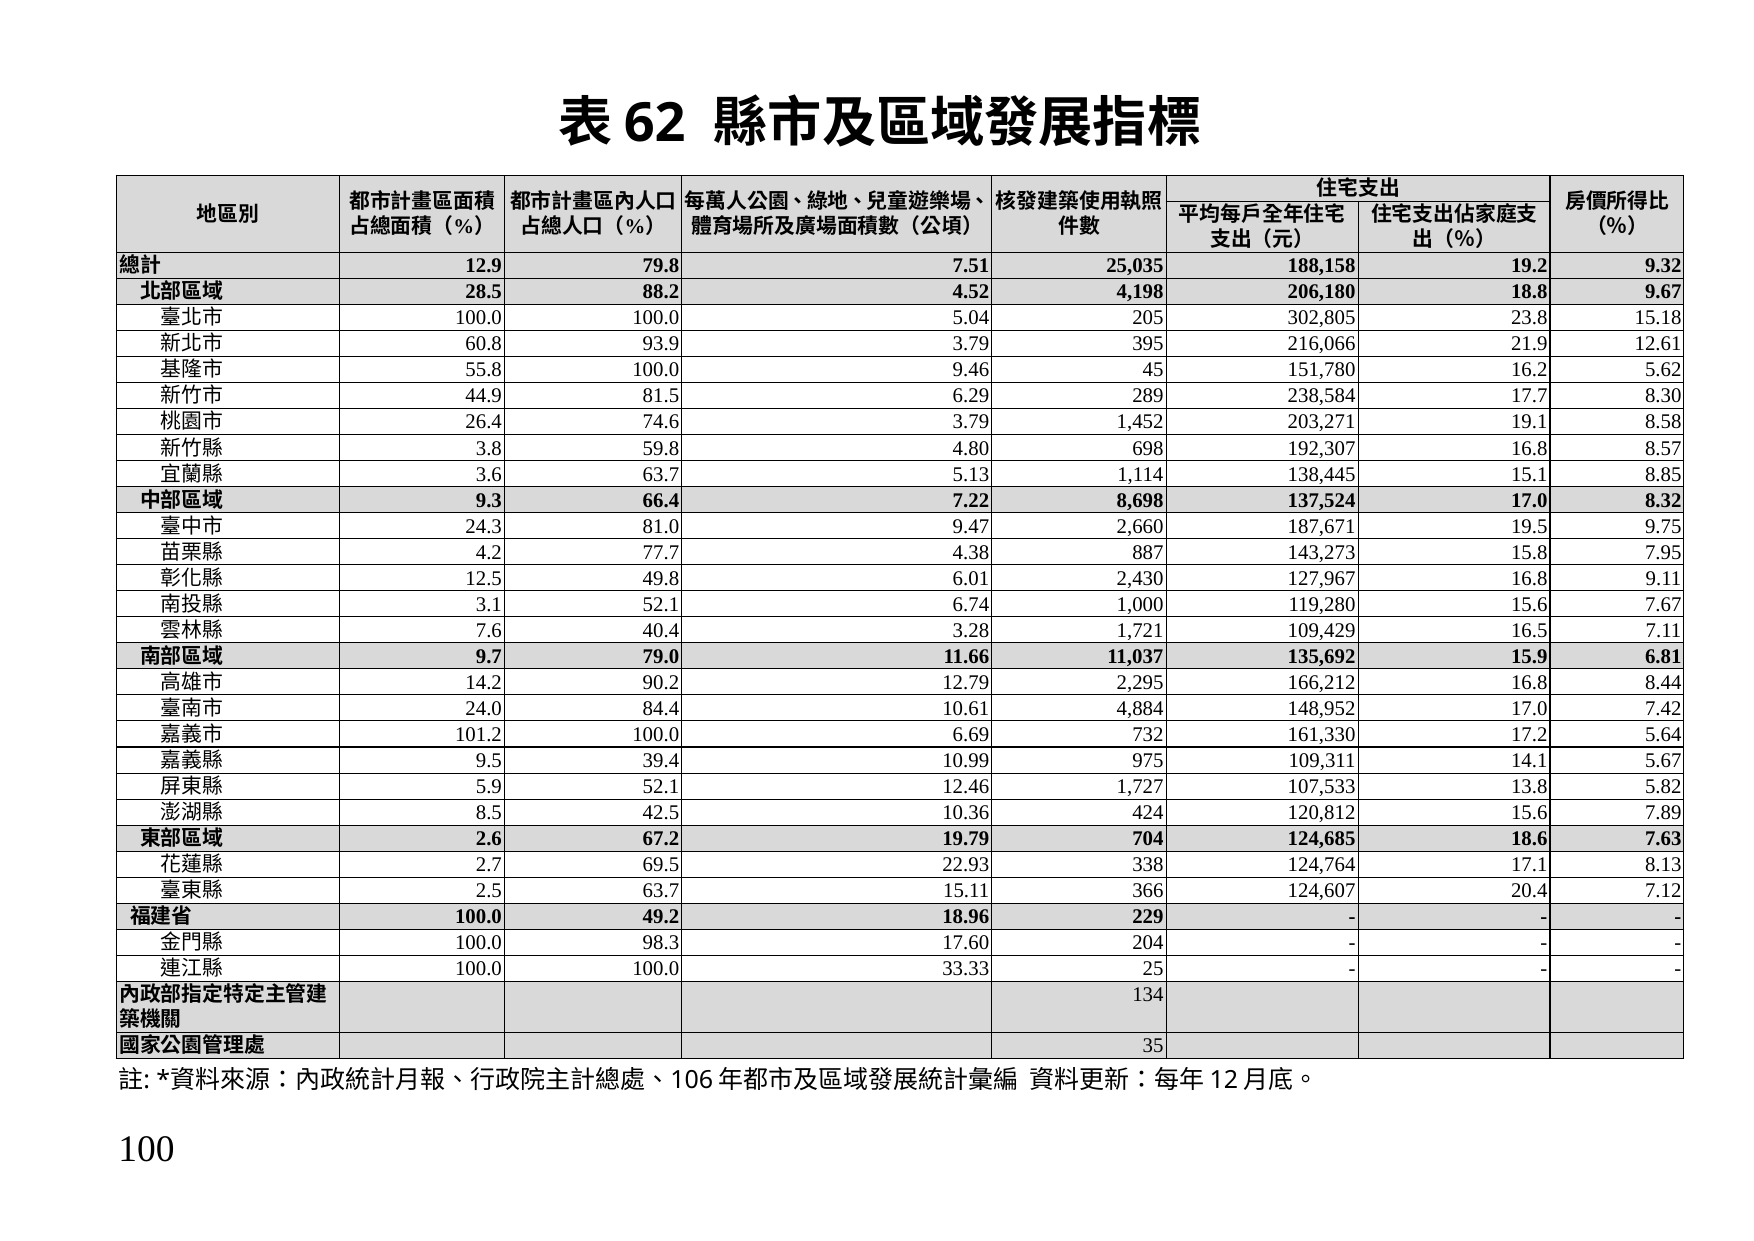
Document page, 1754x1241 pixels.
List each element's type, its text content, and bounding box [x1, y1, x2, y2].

table_cell 9.11 [1551, 565, 1683, 590]
table_cell 15.6 [1359, 591, 1549, 616]
table_header 核發建築使用執照件數 [992, 176, 1166, 252]
table_cell 229 [992, 904, 1166, 929]
table_cell 15.11 [682, 878, 991, 903]
table_cell 7.95 [1551, 539, 1683, 564]
table_cell 19.79 [682, 826, 991, 851]
table_cell 19.2 [1359, 253, 1549, 278]
table_cell 100.0 [505, 305, 681, 330]
table_cell 143,273 [1167, 539, 1358, 564]
table_cell [505, 982, 681, 1032]
table_cell 98.3 [505, 930, 681, 955]
table_cell 基隆市 [117, 357, 339, 382]
table_cell 平均每戶全年住宅支出（元） [1167, 202, 1358, 252]
table_cell 連江縣 [117, 956, 339, 981]
table_cell 9.7 [340, 643, 504, 668]
table_cell 124,764 [1167, 852, 1358, 877]
table_cell 15.1 [1359, 461, 1549, 486]
table_cell - [1551, 930, 1683, 955]
table_cell 52.1 [505, 774, 681, 798]
table_cell 15.6 [1359, 800, 1549, 824]
table_cell 77.7 [505, 539, 681, 564]
table_cell 苗栗縣 [117, 539, 339, 564]
table_cell 9.46 [682, 357, 991, 382]
table_cell 屏東縣 [117, 774, 339, 798]
table_cell - [1359, 930, 1549, 955]
table_cell 975 [992, 748, 1166, 772]
table_cell 澎湖縣 [117, 800, 339, 824]
table_cell 21.9 [1359, 331, 1549, 356]
table_cell 79.8 [505, 253, 681, 278]
table_cell 15.18 [1551, 305, 1683, 330]
table_cell 5.64 [1551, 721, 1683, 746]
table_cell 4,884 [992, 695, 1166, 720]
table_cell 101.2 [340, 721, 504, 746]
table_cell 中部區域 [117, 487, 339, 512]
table_cell 南投縣 [117, 591, 339, 616]
table_cell 新北市 [117, 331, 339, 356]
table_cell 100.0 [505, 721, 681, 746]
table_cell 11.66 [682, 643, 991, 668]
table_cell 10.36 [682, 800, 991, 824]
table_cell 3.28 [682, 617, 991, 642]
table_cell 8.5 [340, 800, 504, 824]
table_cell 79.0 [505, 643, 681, 668]
table_cell 148,952 [1167, 695, 1358, 720]
table_cell 698 [992, 435, 1166, 460]
table_cell 3.8 [340, 435, 504, 460]
table_cell 12.5 [340, 565, 504, 590]
table_cell 17.0 [1359, 695, 1549, 720]
table_cell 15.8 [1359, 539, 1549, 564]
subtitle 表62 縣市及區域發展指標 [118, 62, 1636, 174]
table_cell 17.7 [1359, 383, 1549, 408]
table_cell 17.60 [682, 930, 991, 955]
table_header 房價所得比（％） [1551, 176, 1683, 252]
table_cell 137,524 [1167, 487, 1358, 512]
table_cell 33.33 [682, 956, 991, 981]
table_cell 24.0 [340, 695, 504, 720]
table_cell 7.12 [1551, 878, 1683, 903]
table_cell 7.11 [1551, 617, 1683, 642]
table_cell 12.9 [340, 253, 504, 278]
table_cell 39.4 [505, 748, 681, 772]
table_cell 151,780 [1167, 357, 1358, 382]
table_cell 22.93 [682, 852, 991, 877]
table_cell - [1167, 904, 1358, 929]
table_cell 100.0 [505, 956, 681, 981]
table_cell 總計 [117, 253, 339, 278]
table_cell [1167, 1033, 1358, 1058]
table_cell 5.04 [682, 305, 991, 330]
table_cell 67.2 [505, 826, 681, 851]
table_cell 289 [992, 383, 1166, 408]
table_cell 18.8 [1359, 279, 1549, 304]
table_cell 35 [992, 1033, 1166, 1058]
table_cell 4.38 [682, 539, 991, 564]
table_cell 8.58 [1551, 409, 1683, 434]
table_cell 臺南市 [117, 695, 339, 720]
table_cell 5.9 [340, 774, 504, 798]
table_cell 6.74 [682, 591, 991, 616]
table_cell 59.8 [505, 435, 681, 460]
text 註: *資料來源：內政統計月報、行政院主計總處、106年都市及區域發展統計彙編 資料更新：每年12月底。 [118, 1059, 1636, 1096]
table_cell 3.79 [682, 409, 991, 434]
table_cell 1,000 [992, 591, 1166, 616]
table_cell 395 [992, 331, 1166, 356]
table_cell 704 [992, 826, 1166, 851]
table_cell 東部區域 [117, 826, 339, 851]
table_cell 6.01 [682, 565, 991, 590]
table_cell 雲林縣 [117, 617, 339, 642]
table_cell 4.52 [682, 279, 991, 304]
table_cell 28.5 [340, 279, 504, 304]
table_cell 100.0 [340, 904, 504, 929]
table_cell 100.0 [505, 357, 681, 382]
table_cell [1359, 1033, 1549, 1058]
table_cell 25,035 [992, 253, 1166, 278]
table_cell 18.6 [1359, 826, 1549, 851]
table_cell 高雄市 [117, 669, 339, 694]
table_cell 新竹市 [117, 383, 339, 408]
table_cell 14.2 [340, 669, 504, 694]
table_cell 5.62 [1551, 357, 1683, 382]
table_cell 887 [992, 539, 1166, 564]
table_cell 2,660 [992, 513, 1166, 538]
table_cell 45 [992, 357, 1166, 382]
table_cell 11,037 [992, 643, 1166, 668]
table_cell 90.2 [505, 669, 681, 694]
table_cell 9.32 [1551, 253, 1683, 278]
table_cell 8.32 [1551, 487, 1683, 512]
table_cell 63.7 [505, 878, 681, 903]
table_cell 20.4 [1359, 878, 1549, 903]
table_cell - [1359, 904, 1549, 929]
table_cell 金門縣 [117, 930, 339, 955]
table_cell 732 [992, 721, 1166, 746]
table_cell 206,180 [1167, 279, 1358, 304]
table_cell 8.30 [1551, 383, 1683, 408]
table_cell 100.0 [340, 956, 504, 981]
table_header 都市計畫區面積占總面積（%） [340, 176, 504, 252]
table_cell 127,967 [1167, 565, 1358, 590]
table_cell - [1167, 930, 1358, 955]
table_cell 17.0 [1359, 487, 1549, 512]
table_cell 49.8 [505, 565, 681, 590]
table_cell 3.79 [682, 331, 991, 356]
table_cell 19.1 [1359, 409, 1549, 434]
table_cell 12.46 [682, 774, 991, 798]
table_cell 134 [992, 982, 1166, 1032]
table_cell [682, 1033, 991, 1058]
table_cell 166,212 [1167, 669, 1358, 694]
table_cell 9.75 [1551, 513, 1683, 538]
table_cell 4.80 [682, 435, 991, 460]
table_cell 10.61 [682, 695, 991, 720]
table_cell 2.7 [340, 852, 504, 877]
table_cell [340, 982, 504, 1032]
table_cell - [1359, 956, 1549, 981]
table_cell 81.0 [505, 513, 681, 538]
table_cell 84.4 [505, 695, 681, 720]
table_cell 6.69 [682, 721, 991, 746]
table_cell 238,584 [1167, 383, 1358, 408]
table_cell 住宅支出佔家庭支出（％） [1359, 202, 1549, 252]
table_cell 49.2 [505, 904, 681, 929]
table_cell 15.9 [1359, 643, 1549, 668]
table_cell 40.4 [505, 617, 681, 642]
table_cell 7.63 [1551, 826, 1683, 851]
table_cell 119,280 [1167, 591, 1358, 616]
table_cell 3.1 [340, 591, 504, 616]
table_header 住宅支出 [1167, 176, 1549, 201]
table_cell 2,295 [992, 669, 1166, 694]
table_cell 19.5 [1359, 513, 1549, 538]
table_cell 16.2 [1359, 357, 1549, 382]
table_cell 12.79 [682, 669, 991, 694]
table_cell [505, 1033, 681, 1058]
table_cell 宜蘭縣 [117, 461, 339, 486]
table_cell 302,805 [1167, 305, 1358, 330]
table_cell 18.96 [682, 904, 991, 929]
table_cell 5.13 [682, 461, 991, 486]
table_cell [340, 1033, 504, 1058]
table_cell 12.61 [1551, 331, 1683, 356]
table_cell 彰化縣 [117, 565, 339, 590]
table_cell 366 [992, 878, 1166, 903]
table_cell 161,330 [1167, 721, 1358, 746]
table_cell - [1551, 904, 1683, 929]
table_cell 55.8 [340, 357, 504, 382]
table_cell 7.42 [1551, 695, 1683, 720]
table_cell 63.7 [505, 461, 681, 486]
table_cell 5.67 [1551, 748, 1683, 772]
table_cell [1551, 982, 1683, 1032]
table_cell 124,685 [1167, 826, 1358, 851]
table_header 都市計畫區內人口占總人口（%） [505, 176, 681, 252]
table_cell 8.13 [1551, 852, 1683, 877]
table_cell 7.6 [340, 617, 504, 642]
table_cell 4.2 [340, 539, 504, 564]
table_cell [1167, 982, 1358, 1032]
table_cell 25 [992, 956, 1166, 981]
table_cell 6.29 [682, 383, 991, 408]
table_cell 新竹縣 [117, 435, 339, 460]
table_cell 9.47 [682, 513, 991, 538]
table_cell 135,692 [1167, 643, 1358, 668]
table_cell 109,429 [1167, 617, 1358, 642]
table_cell 北部區域 [117, 279, 339, 304]
table_cell [682, 982, 991, 1032]
table_cell 100.0 [340, 305, 504, 330]
table_cell 74.6 [505, 409, 681, 434]
table_cell 424 [992, 800, 1166, 824]
table_cell 107,533 [1167, 774, 1358, 798]
table_cell 192,307 [1167, 435, 1358, 460]
table_cell 100.0 [340, 930, 504, 955]
table_cell 60.8 [340, 331, 504, 356]
table_cell 16.8 [1359, 435, 1549, 460]
table_cell 9.67 [1551, 279, 1683, 304]
table_cell 臺中市 [117, 513, 339, 538]
table_cell 7.67 [1551, 591, 1683, 616]
table_cell 204 [992, 930, 1166, 955]
table_cell 42.5 [505, 800, 681, 824]
table_cell 嘉義市 [117, 721, 339, 746]
table_cell 1,114 [992, 461, 1166, 486]
table_cell 嘉義縣 [117, 748, 339, 772]
table_cell 2,430 [992, 565, 1166, 590]
table_cell 9.3 [340, 487, 504, 512]
table_cell 8,698 [992, 487, 1166, 512]
table_cell 69.5 [505, 852, 681, 877]
table_cell 2.6 [340, 826, 504, 851]
table_cell 16.8 [1359, 669, 1549, 694]
table_cell 1,452 [992, 409, 1166, 434]
table_cell 16.5 [1359, 617, 1549, 642]
table_cell - [1167, 956, 1358, 981]
table_cell 44.9 [340, 383, 504, 408]
table_cell 3.6 [340, 461, 504, 486]
table_cell 187,671 [1167, 513, 1358, 538]
table_cell 桃園市 [117, 409, 339, 434]
table_cell 338 [992, 852, 1166, 877]
table_cell 8.57 [1551, 435, 1683, 460]
table_header 地區別 [117, 176, 339, 252]
table_cell 8.85 [1551, 461, 1683, 486]
table_cell 17.1 [1359, 852, 1549, 877]
table_cell 81.5 [505, 383, 681, 408]
table_cell [1551, 1033, 1683, 1058]
table_cell 8.44 [1551, 669, 1683, 694]
table_cell 66.4 [505, 487, 681, 512]
table_cell 7.22 [682, 487, 991, 512]
table_cell 120,812 [1167, 800, 1358, 824]
table_cell 6.81 [1551, 643, 1683, 668]
table_cell 24.3 [340, 513, 504, 538]
table_cell 花蓮縣 [117, 852, 339, 877]
table_cell 14.1 [1359, 748, 1549, 772]
table_cell 52.1 [505, 591, 681, 616]
table_cell 5.82 [1551, 774, 1683, 798]
table_cell 216,066 [1167, 331, 1358, 356]
table_cell 10.99 [682, 748, 991, 772]
table_cell 1,727 [992, 774, 1166, 798]
table_cell 17.2 [1359, 721, 1549, 746]
table_cell 205 [992, 305, 1166, 330]
table_cell 4,198 [992, 279, 1166, 304]
table_cell 88.2 [505, 279, 681, 304]
table_cell 138,445 [1167, 461, 1358, 486]
table_header 每萬人公園、綠地、兒童遊樂場、體育場所及廣場面積數（公頃） [682, 176, 991, 252]
table_cell - [1551, 956, 1683, 981]
table_cell 124,607 [1167, 878, 1358, 903]
table_cell 國家公園管理處 [117, 1033, 339, 1058]
table_cell 內政部指定特定主管建築機關 [117, 982, 339, 1032]
table_cell 臺東縣 [117, 878, 339, 903]
table_cell 福建省 [117, 904, 339, 929]
table_cell 1,721 [992, 617, 1166, 642]
table_cell 16.8 [1359, 565, 1549, 590]
table_cell 9.5 [340, 748, 504, 772]
table_cell 26.4 [340, 409, 504, 434]
table_cell 2.5 [340, 878, 504, 903]
table_cell 109,311 [1167, 748, 1358, 772]
table_cell 7.89 [1551, 800, 1683, 824]
table_cell 188,158 [1167, 253, 1358, 278]
table_cell 203,271 [1167, 409, 1358, 434]
table_cell 7.51 [682, 253, 991, 278]
table_cell 13.8 [1359, 774, 1549, 798]
table_cell 臺北市 [117, 305, 339, 330]
table_cell 93.9 [505, 331, 681, 356]
table_cell 23.8 [1359, 305, 1549, 330]
table_cell 南部區域 [117, 643, 339, 668]
table_cell [1359, 982, 1549, 1032]
